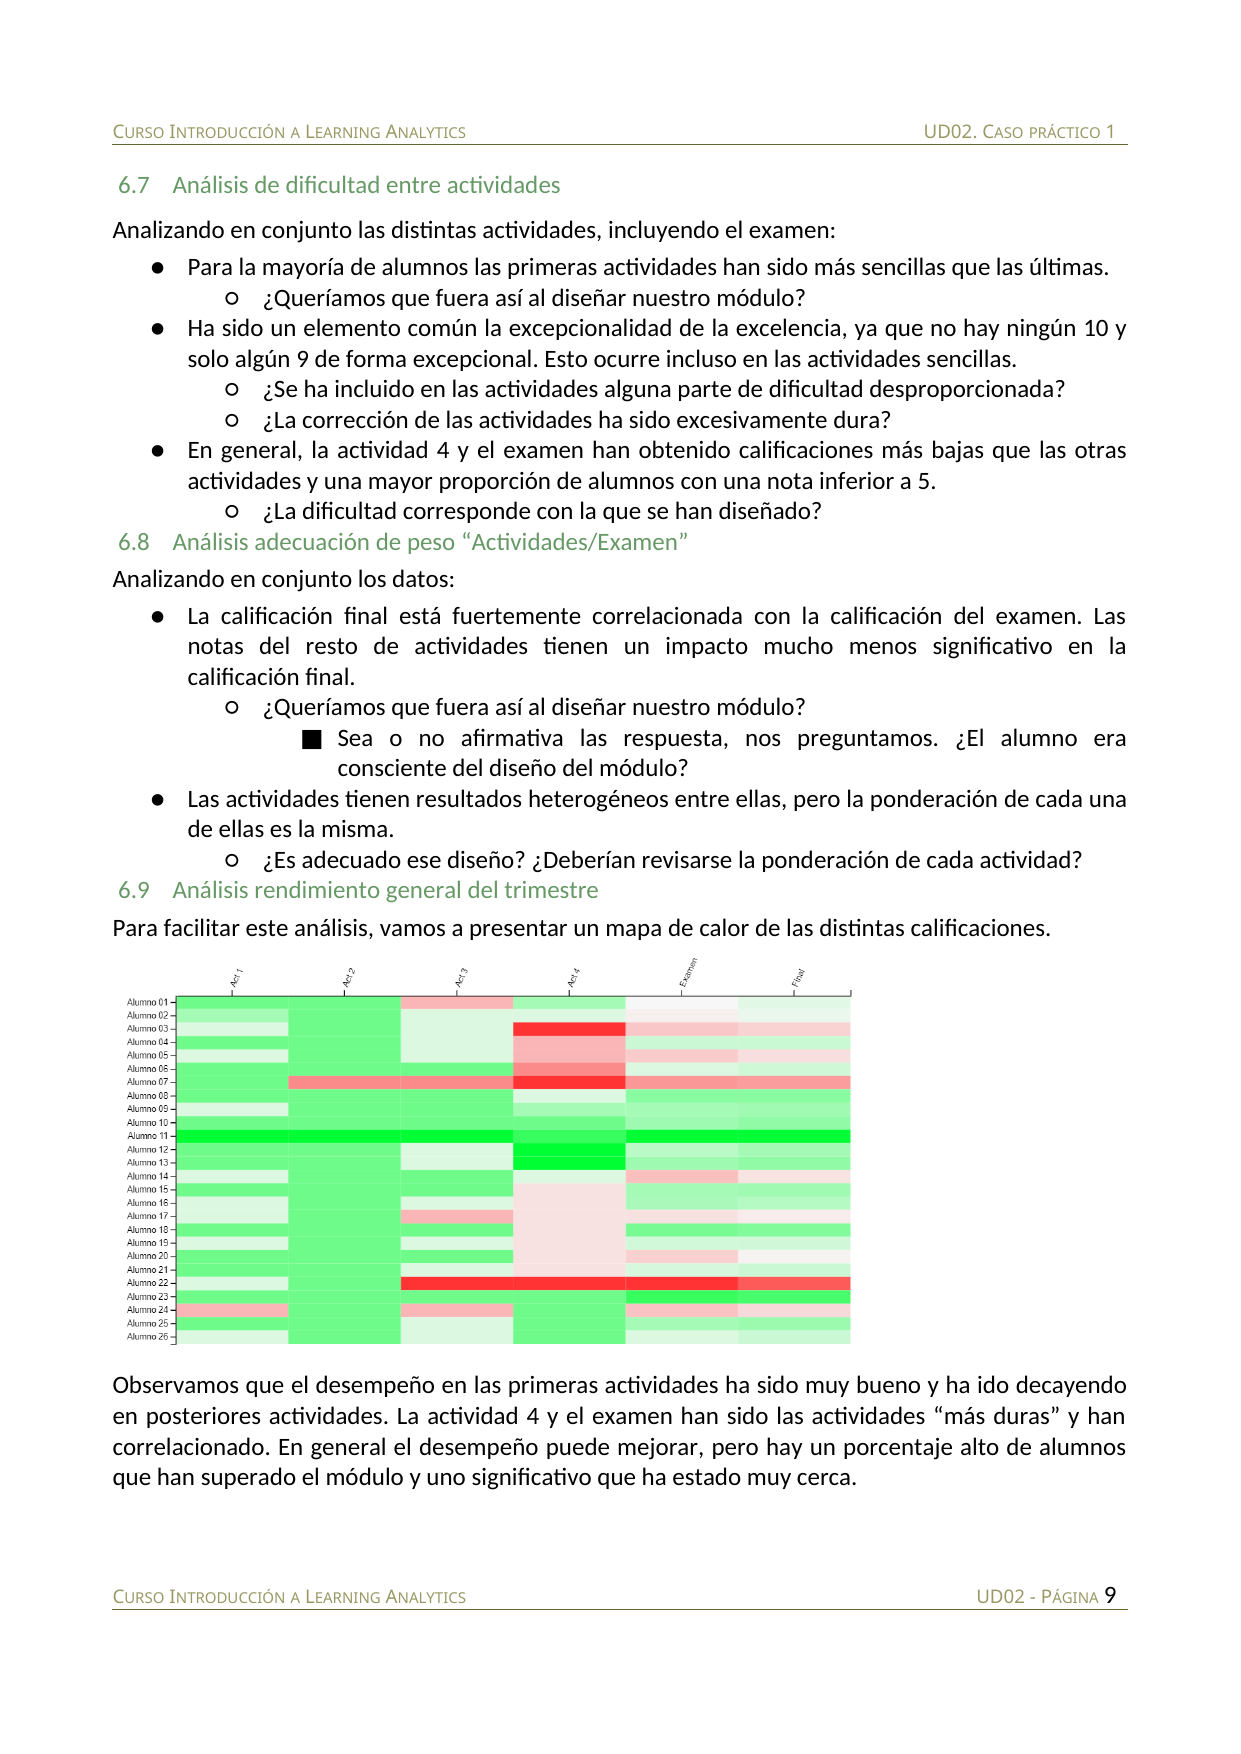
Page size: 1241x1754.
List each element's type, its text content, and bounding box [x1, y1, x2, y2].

list ¿La dificultad corresponde con la que se han diseñado? [225, 496, 1128, 526]
list ¿Queríamos que fuera así al diseñar nuestro módulo? [225, 282, 1128, 312]
text Analizando en conjunto las distintas actividades, incluyendo el examen: [112, 214, 1128, 245]
list La calificación final está fuertemente correlacionada con la calificación del examen. Las notas del resto de actividades tienen un impacto mucho menos significativo en la calificación final. [150, 600, 1128, 692]
text Analizando en conjunto los datos: [112, 563, 1128, 593]
subtitle Análisis adecuación de peso “Actividades/Examen” [112, 526, 1128, 557]
list En general, la actividad 4 y el examen han obtenido calificaciones más bajas que las otras actividades y una mayor proporción de alumnos con una nota inferior a 5. [150, 434, 1128, 496]
list Ha sido un elemento común la excepcionalidad de la excelencia, ya que no hay ningún 10 y solo algún 9 de forma excepcional. Esto ocurre incluso en las actividades sencillas. [150, 312, 1128, 373]
list Para la mayoría de alumnos las primeras actividades han sido más sencillas que las últimas. [150, 251, 1128, 282]
list Sea o no afirmativa las respuesta, nos preguntamos. ¿El alumno era consciente del diseño del módulo? [300, 722, 1128, 783]
list ¿Queríamos que fuera así al diseñar nuestro módulo? [225, 692, 1128, 722]
subtitle Análisis de dificultad entre actividades [112, 169, 1128, 199]
subtitle Análisis rendimiento general del trimestre [112, 875, 1128, 905]
list ¿Es adecuado ese diseño? ¿Deberían revisarse la ponderación de cada actividad? [225, 844, 1128, 875]
list Las actividades tienen resultados heterogéneos entre ellas, pero la ponderación de cada una de ellas es la misma. [150, 783, 1128, 844]
list ¿Se ha incluido en las actividades alguna parte de dificultad desproporcionada? [225, 373, 1128, 404]
list ¿La corrección de las actividades ha sido excesivamente dura? [225, 404, 1128, 434]
text Para facilitar este análisis, vamos a presentar un mapa de calor de las distintas calificaciones. [112, 912, 1128, 942]
picture [112, 948, 871, 1364]
text Observamos que el desempeño en las primeras actividades ha sido muy bueno y ha ido decayendo en posteriores actividades. La actividad 4 y el examen han sido las actividades “más duras” y han correlacionado. En general el desempeño puede mejorar, pero hay un porcentaje alto de alumnos que han superado el módulo y uno significativo que ha estado muy cerca. [112, 1370, 1128, 1492]
